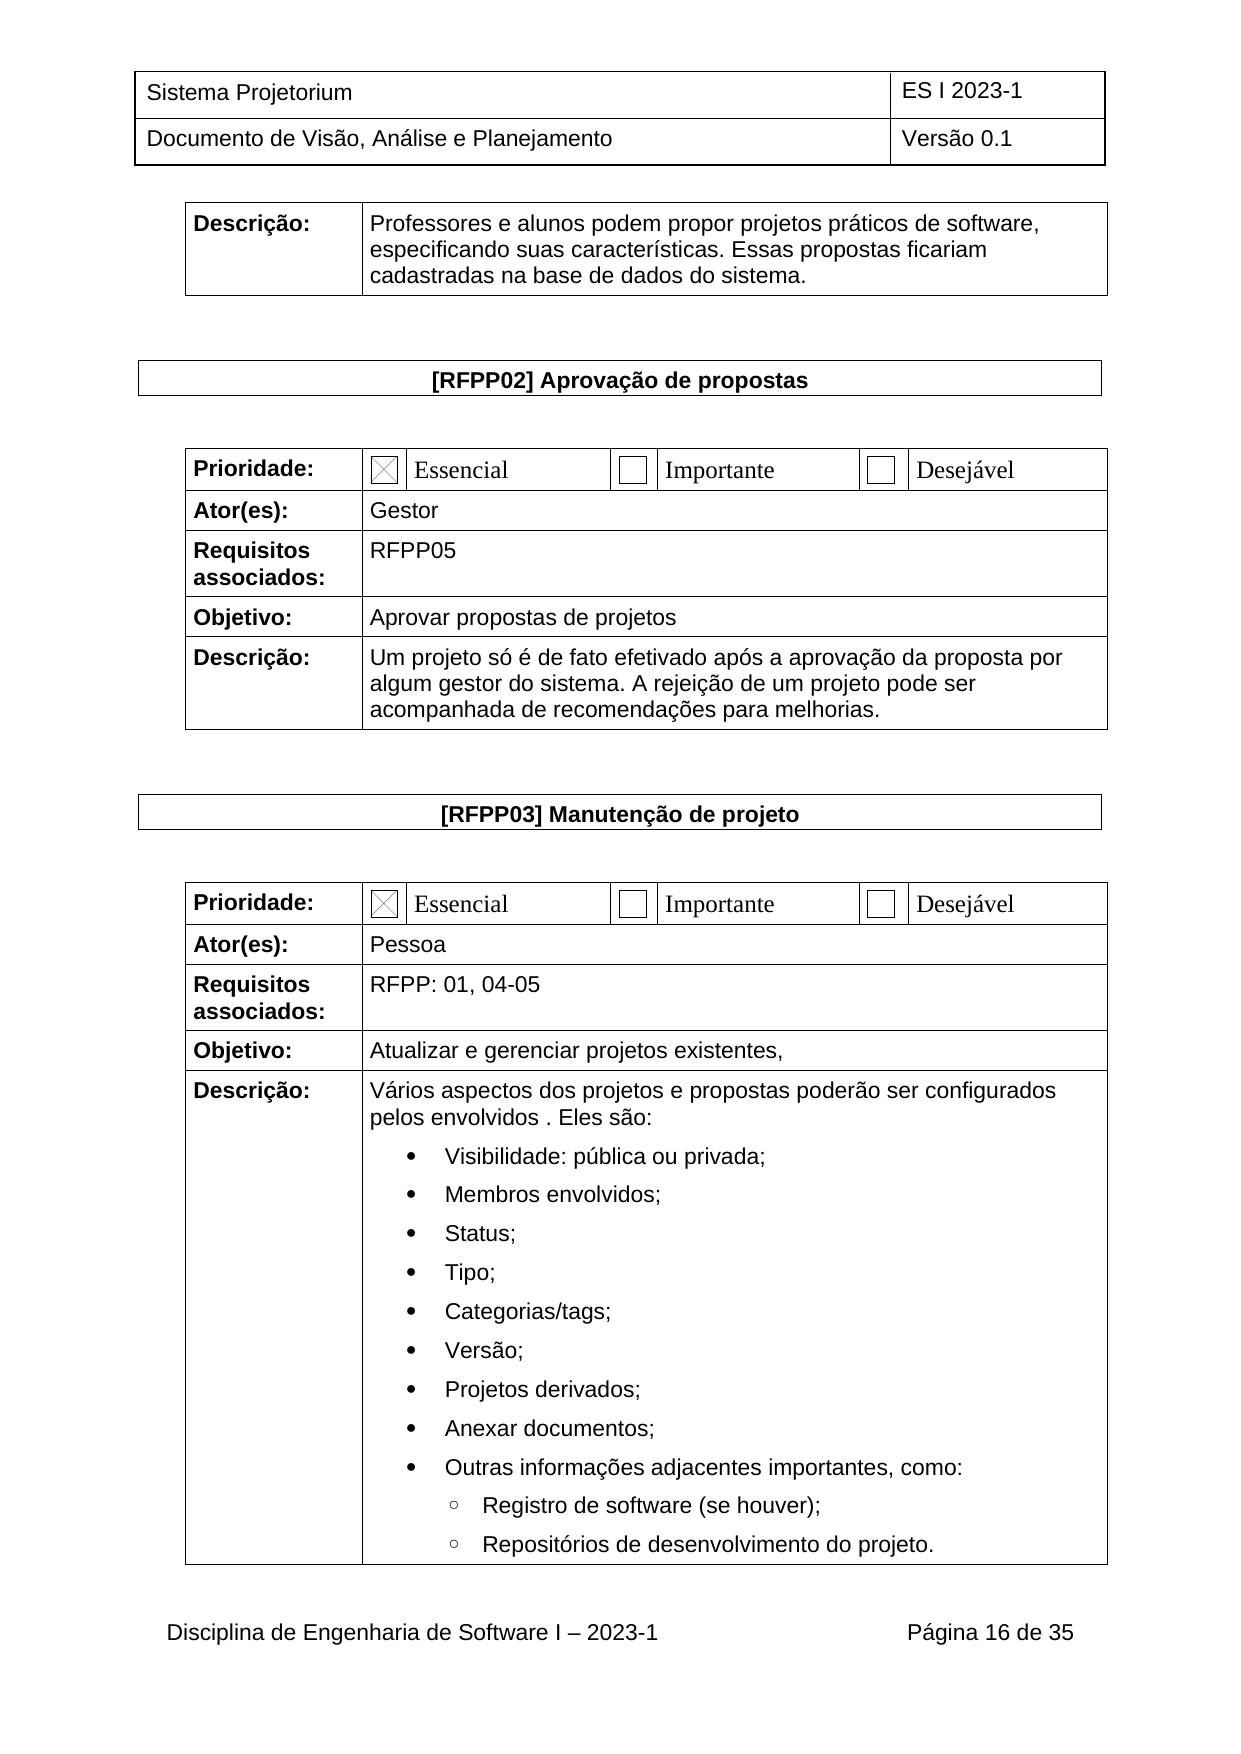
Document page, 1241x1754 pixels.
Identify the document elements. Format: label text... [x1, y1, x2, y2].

table_header Desejável [909, 883, 1107, 924]
table_header [363, 883, 406, 924]
table_header [611, 883, 657, 924]
table_header Prioridade: [186, 883, 362, 924]
table_header Desejável [909, 449, 1107, 490]
table_cell Um projeto só é de fato efetivado após a aprovação da proposta por algum gestor do sistema. A rejeição de um projeto pode ser acompanhada de recomendações para melhorias. [363, 637, 1107, 729]
table_cell Objetivo: [186, 597, 362, 636]
table_cell Descrição: [186, 1071, 362, 1564]
text [RFPP02] Aprovação de propostas [139, 361, 1101, 395]
table_header Essencial [407, 449, 610, 490]
table_header [860, 449, 908, 490]
table_cell Descrição: [186, 637, 362, 729]
table_cell Aprovar propostas de projetos [363, 597, 1107, 636]
table_cell RFPP05 [363, 531, 1107, 596]
table_cell Requisitos associados: [186, 531, 362, 596]
table_cell Vários aspectos dos projetos e propostas poderão ser configurados pelos envolvidos . Eles são: Visibilidade: pública ou privada; Membros envolvidos; Status; Tipo; Categorias/tags; Versão; Projetos derivados; Anexar documentos; Outras informações adjacentes importantes, como: Registro de software (se houver); Repositórios de desenvolvimento do projeto. [363, 1071, 1107, 1564]
table_header Prioridade: [186, 449, 362, 490]
table_cell Objetivo: [186, 1031, 362, 1070]
table_cell Requisitos associados: [186, 965, 362, 1030]
table_cell RFPP: 01, 04-05 [363, 965, 1107, 1030]
table_header [611, 449, 657, 490]
table_header [860, 883, 908, 924]
table_cell Atualizar e gerenciar projetos existentes, [363, 1031, 1107, 1070]
table_cell Pessoa [363, 925, 1107, 964]
table_cell Ator(es): [186, 491, 362, 530]
table_header Importante [658, 449, 859, 490]
table_header Essencial [407, 883, 610, 924]
table_cell Gestor [363, 491, 1107, 530]
table_cell Descrição: [186, 203, 362, 295]
table_header Importante [658, 883, 859, 924]
text [RFPP03] Manutenção de projeto [139, 795, 1101, 829]
table_cell Professores e alunos podem propor projetos práticos de software, especificando suas características. Essas propostas ficariam cadastradas na base de dados do sistema. [363, 203, 1107, 295]
table_cell Ator(es): [186, 925, 362, 964]
table_header [363, 449, 406, 490]
